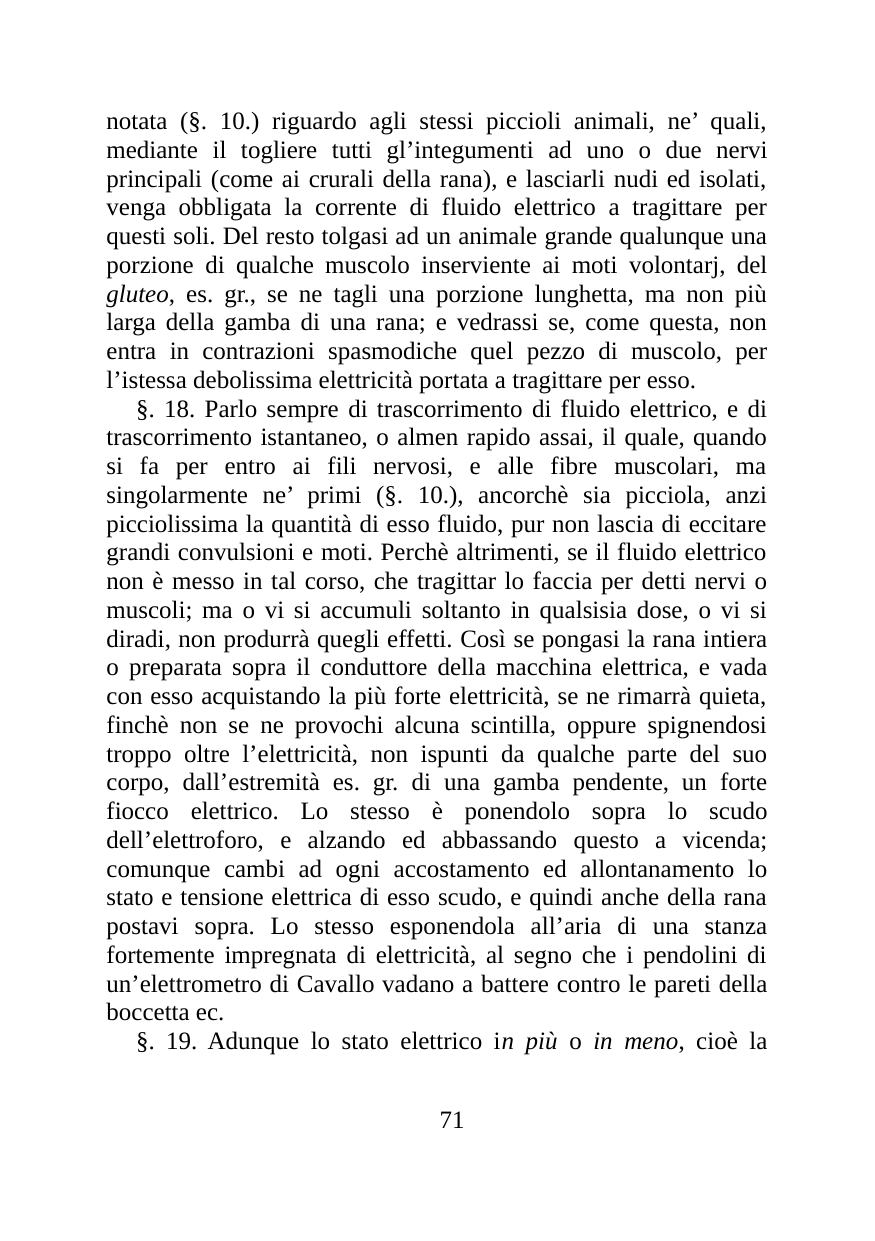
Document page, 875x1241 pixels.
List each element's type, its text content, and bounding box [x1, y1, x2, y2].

text notata (§. 10.) riguardo agli stessi piccioli animali, ne’ quali, mediante il togliere tutti gl’integumenti ad uno o due nervi principali (come ai crurali della rana), e lasciarli nudi ed isolati, venga obbligata la corrente di fluido elettrico a tragittare per questi soli. Del resto tolgasi ad un animale grande qualunque una porzione di qualche muscolo inserviente ai moti volontarj, del gluteo, es. gr., se ne tagli una porzione lunghetta, ma non più larga della gamba di una rana; e vedrassi se, come questa, non entra in contrazioni spasmodiche quel pezzo di muscolo, per l’istessa debolissima elettricità portata a tragittare per esso. [106, 106, 768, 394]
text §. 18. Parlo sempre di trascorrimento di fluido elettrico, e di trascorrimento istantaneo, o almen rapido assai, il quale, quando si fa per entro ai fili nervosi, e alle fibre muscolari, ma singolarmente ne’ primi (§. 10.), ancorchè sia picciola, anzi picciolissima la quantità di esso fluido, pur non lascia di eccitare grandi convulsioni e moti. Perchè altrimenti, se il fluido elettrico non è messo in tal corso, che tragittar lo faccia per detti nervi o muscoli; ma o vi si accumuli soltanto in qualsisia dose, o vi si diradi, non produrrà quegli effetti. Così se pongasi la rana intiera o preparata sopra il conduttore della macchina elettrica, e vada con esso acquistando la più forte elettricità, se ne rimarrà quieta, finchè non se ne provochi alcuna scintilla, oppure spignendosi troppo oltre l’elettricità, non ispunti da qualche parte del suo corpo, dall’estremità es. gr. di una gamba pendente, un forte fiocco elettrico. Lo stesso è ponendolo sopra lo scudo dell’elettroforo, e alzando ed abbassando questo a vicenda; comunque cambi ad ogni accostamento ed allontanamento lo stato e tensione elettrica di esso scudo, e quindi anche della rana postavi sopra. Lo stesso esponendola all’aria di una stanza fortemente impregnata di elettricità, al segno che i pendolini di un’elettrometro di Cavallo vadano a battere contro le pareti della boccetta ec. [106, 394, 768, 1026]
text §. 19. Adunque lo stato elettrico in più o in meno, cioè la [106, 1026, 768, 1055]
